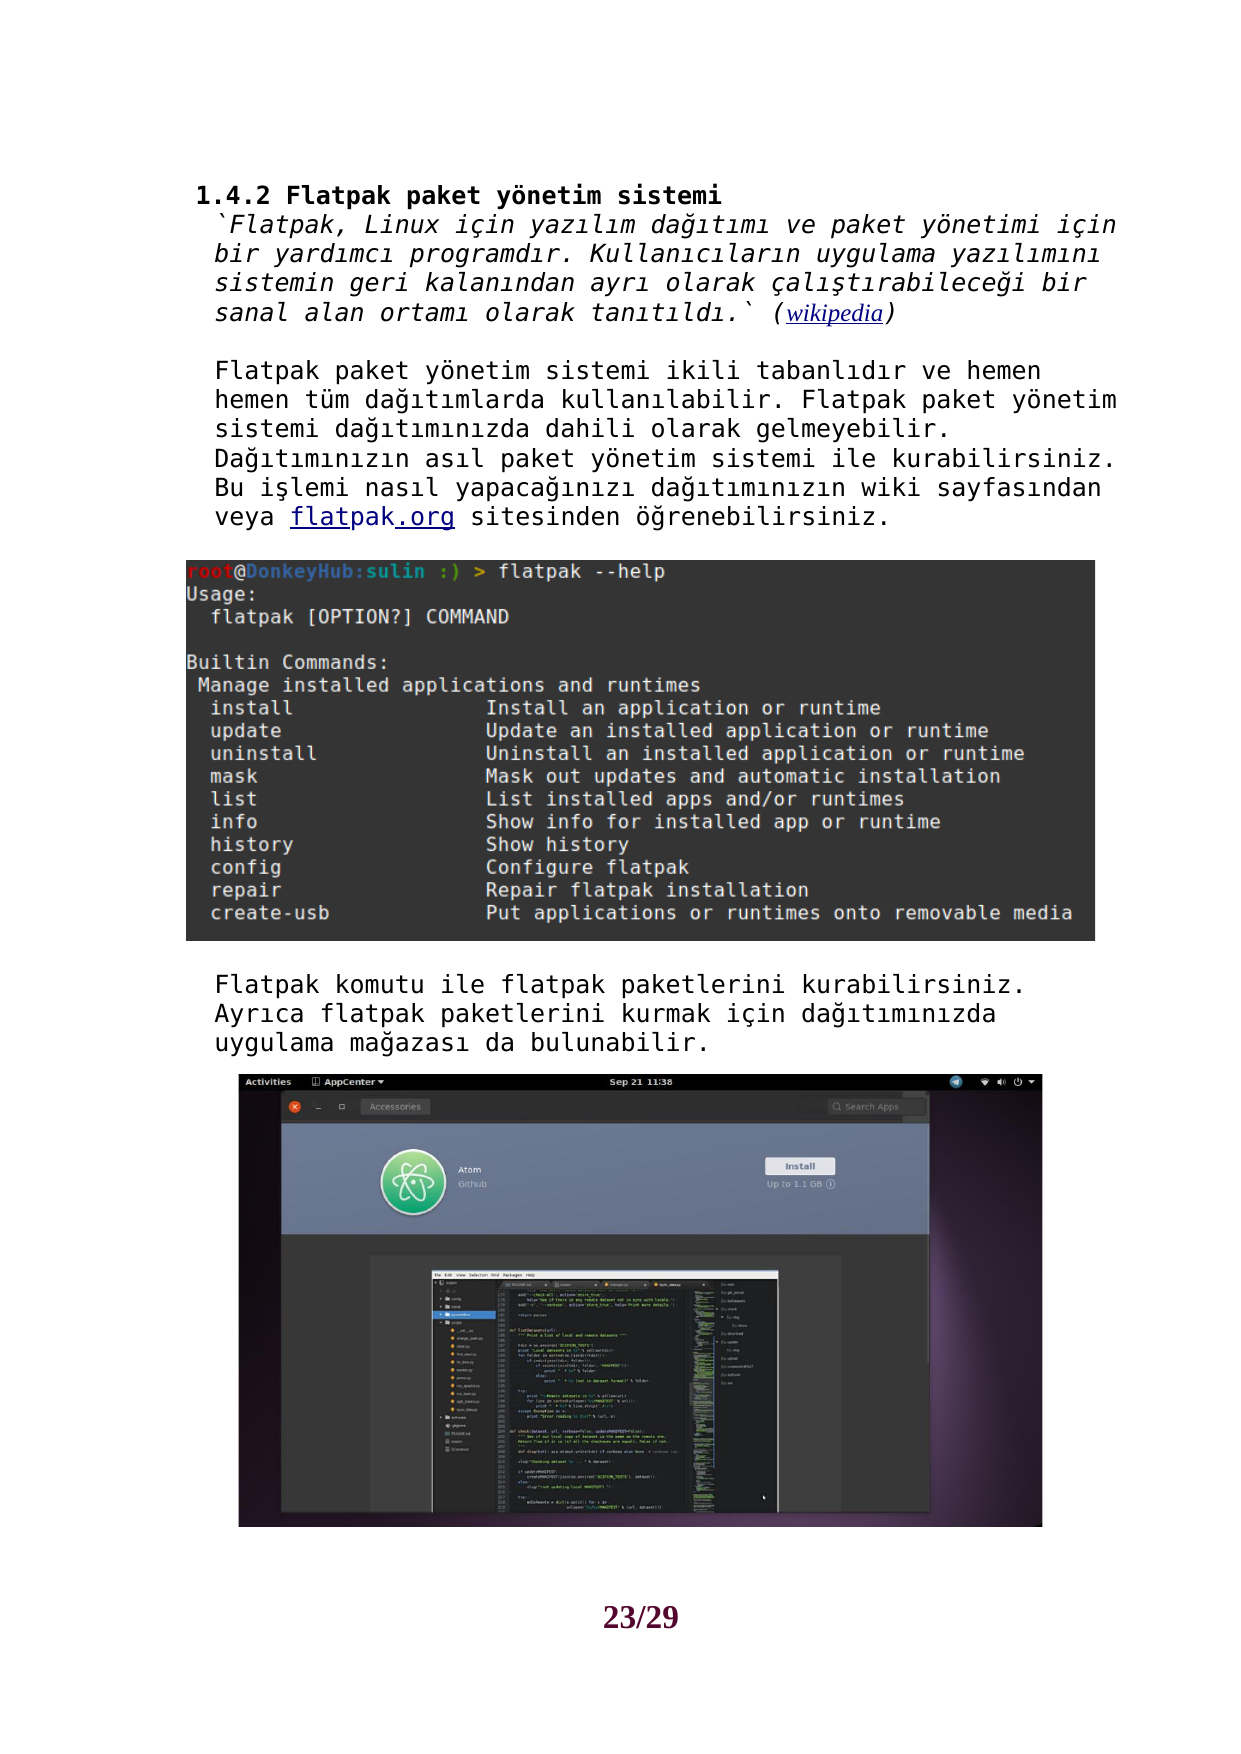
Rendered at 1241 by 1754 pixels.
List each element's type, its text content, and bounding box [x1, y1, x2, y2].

text Flatpak komutu ile flatpak paketlerini kurabilirsiniz. Ayrıca flatpak paketlerini kurmak için dağıtımınızda uygulama mağazası da bulunabilir. [214, 941, 1123, 1057]
text `Flatpak, Linux için yazılım dağıtımı ve paket yönetimi için bir yardımcı programdır. Kullanıcıların uygulama yazılımını sistemin geri kalanından ayrı olarak çalıştırabileceği bir sanal alan ortamı olarak tanıtıldı.` (wikipedia) [214, 210, 1123, 327]
picture [238, 1074, 1043, 1527]
text Flatpak paket yönetim sistemi ikili tabanlıdır ve hemen hemen tüm dağıtımlarda kullanılabilir. Flatpak paket yönetim sistemi dağıtımınızda dahili olarak gelmeyebilir. Dağıtımınızın asıl paket yönetim sistemi ile kurabilirsiniz. Bu işlemi nasıl yapacağınızı dağıtımınızın wiki sayfasından veya flatpak.org sitesinden öğrenebilirsiniz. [214, 356, 1123, 531]
picture [186, 560, 1096, 941]
text 1.4.2 Flatpak paket yönetim sistemi [195, 181, 1123, 210]
